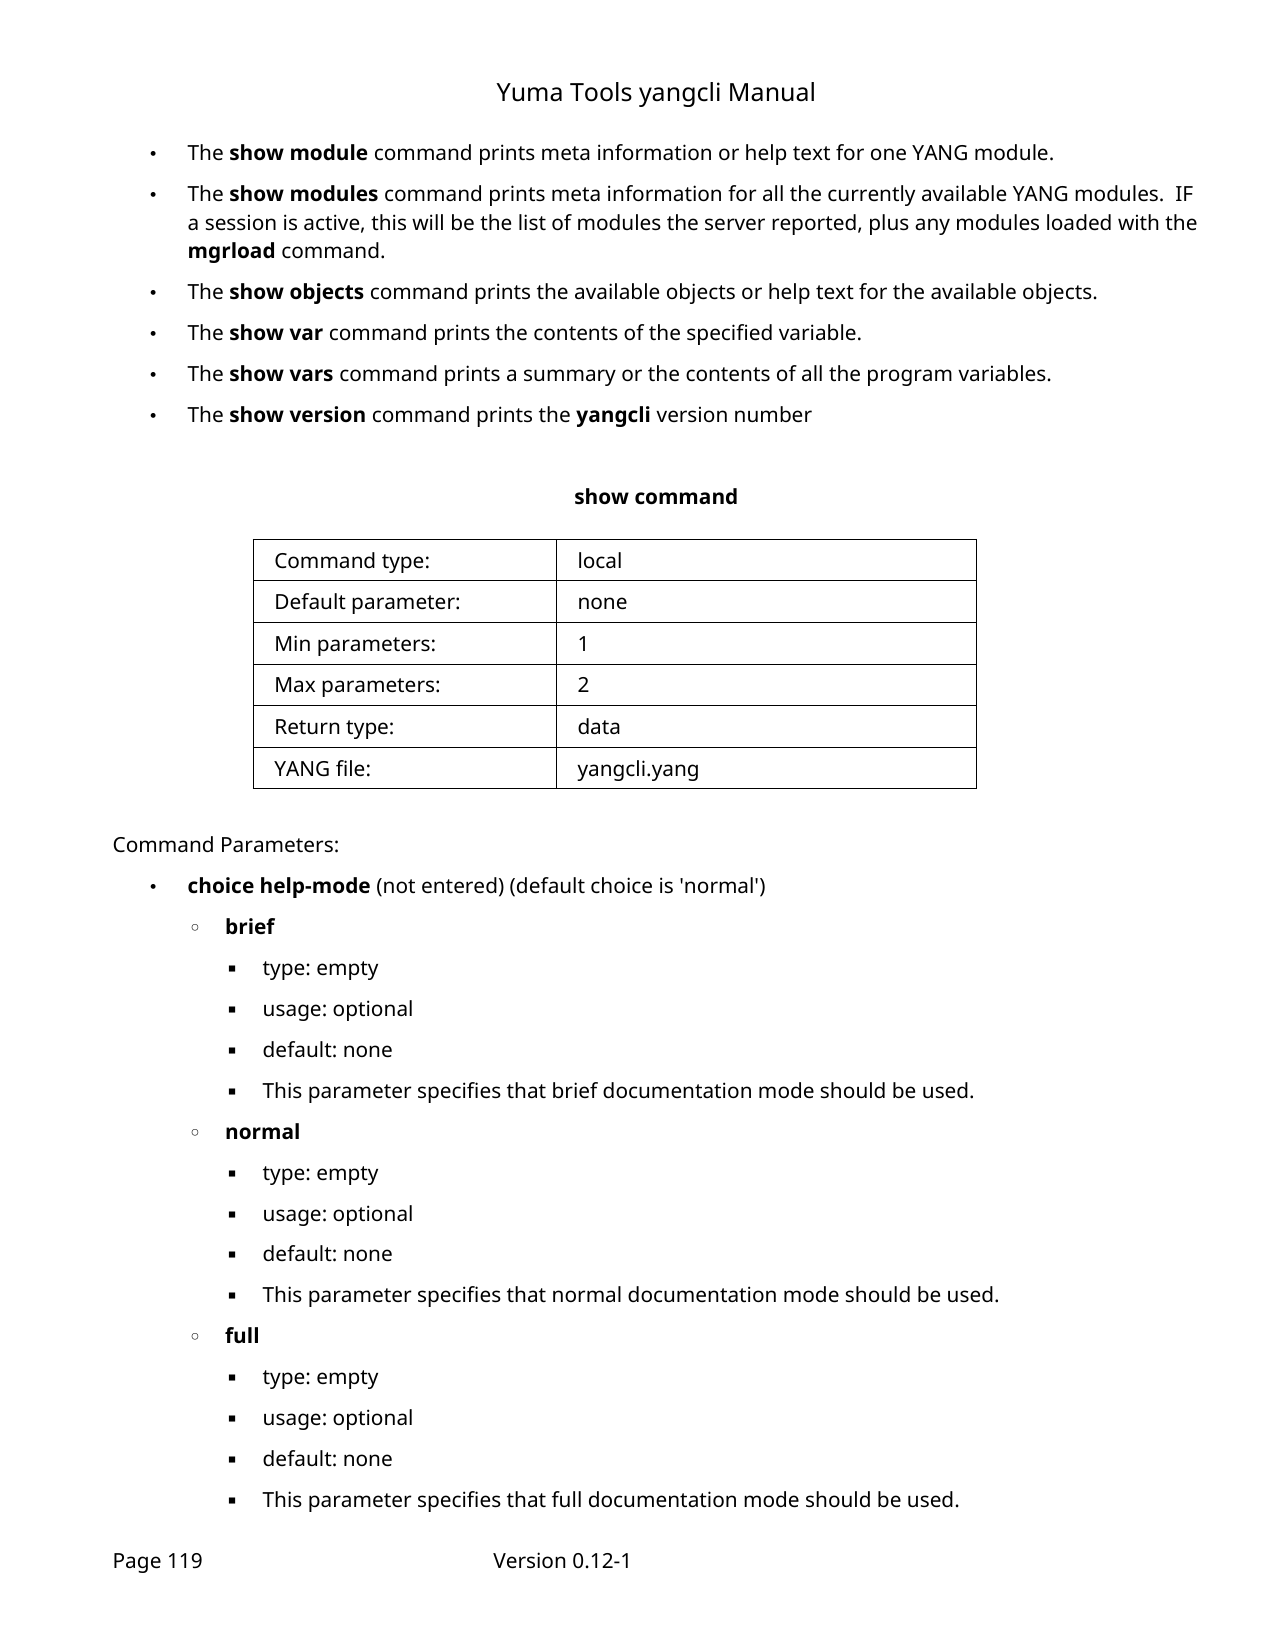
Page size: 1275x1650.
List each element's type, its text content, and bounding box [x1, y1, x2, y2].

table_header local [557, 540, 976, 580]
table_cell Max parameters: [254, 665, 556, 705]
list normal [187, 1117, 1200, 1145]
list type: empty [225, 1362, 1200, 1391]
list default: none [225, 1035, 1200, 1063]
subtitle show command [127, 482, 1185, 510]
list This parameter specifies that full documentation mode should be used. [225, 1485, 1200, 1514]
list usage: optional [225, 1199, 1200, 1227]
list The show objects command prints the available objects or help text for the available objects. [150, 277, 1200, 306]
list The show version command prints the yangcli version number [150, 400, 1200, 428]
table_cell 2 [557, 665, 976, 705]
list default: none [225, 1239, 1200, 1268]
text Command Parameters: [112, 830, 1200, 859]
list choice help-mode (not entered) (default choice is 'normal') [150, 871, 1200, 899]
list brief [187, 912, 1200, 941]
table_cell data [557, 706, 976, 747]
list usage: optional [225, 1403, 1200, 1432]
table_cell yangcli.yang [557, 748, 976, 788]
list The show vars command prints a summary or the contents of all the program variables. [150, 359, 1200, 388]
list The show var command prints the contents of the specified variable. [150, 318, 1200, 347]
list usage: optional [225, 994, 1200, 1022]
list The show modules command prints meta information for all the currently available YANG modules. IF a session is active, this will be the list of modules the server reported, plus any modules loaded with the mgrload command. [150, 179, 1200, 265]
table_cell 1 [557, 623, 976, 663]
list type: empty [225, 1158, 1200, 1186]
table_cell none [557, 581, 976, 622]
table_cell Default parameter: [254, 581, 556, 622]
list type: empty [225, 953, 1200, 981]
list This parameter specifies that normal documentation mode should be used. [225, 1281, 1200, 1309]
table_cell Return type: [254, 706, 556, 747]
table_header Command type: [254, 540, 556, 580]
list This parameter specifies that brief documentation mode should be used. [225, 1076, 1200, 1104]
list default: none [225, 1444, 1200, 1473]
table_cell YANG file: [254, 748, 556, 788]
list The show module command prints meta information or help text for one YANG module. [150, 138, 1200, 167]
list full [187, 1321, 1200, 1350]
table_cell Min parameters: [254, 623, 556, 663]
